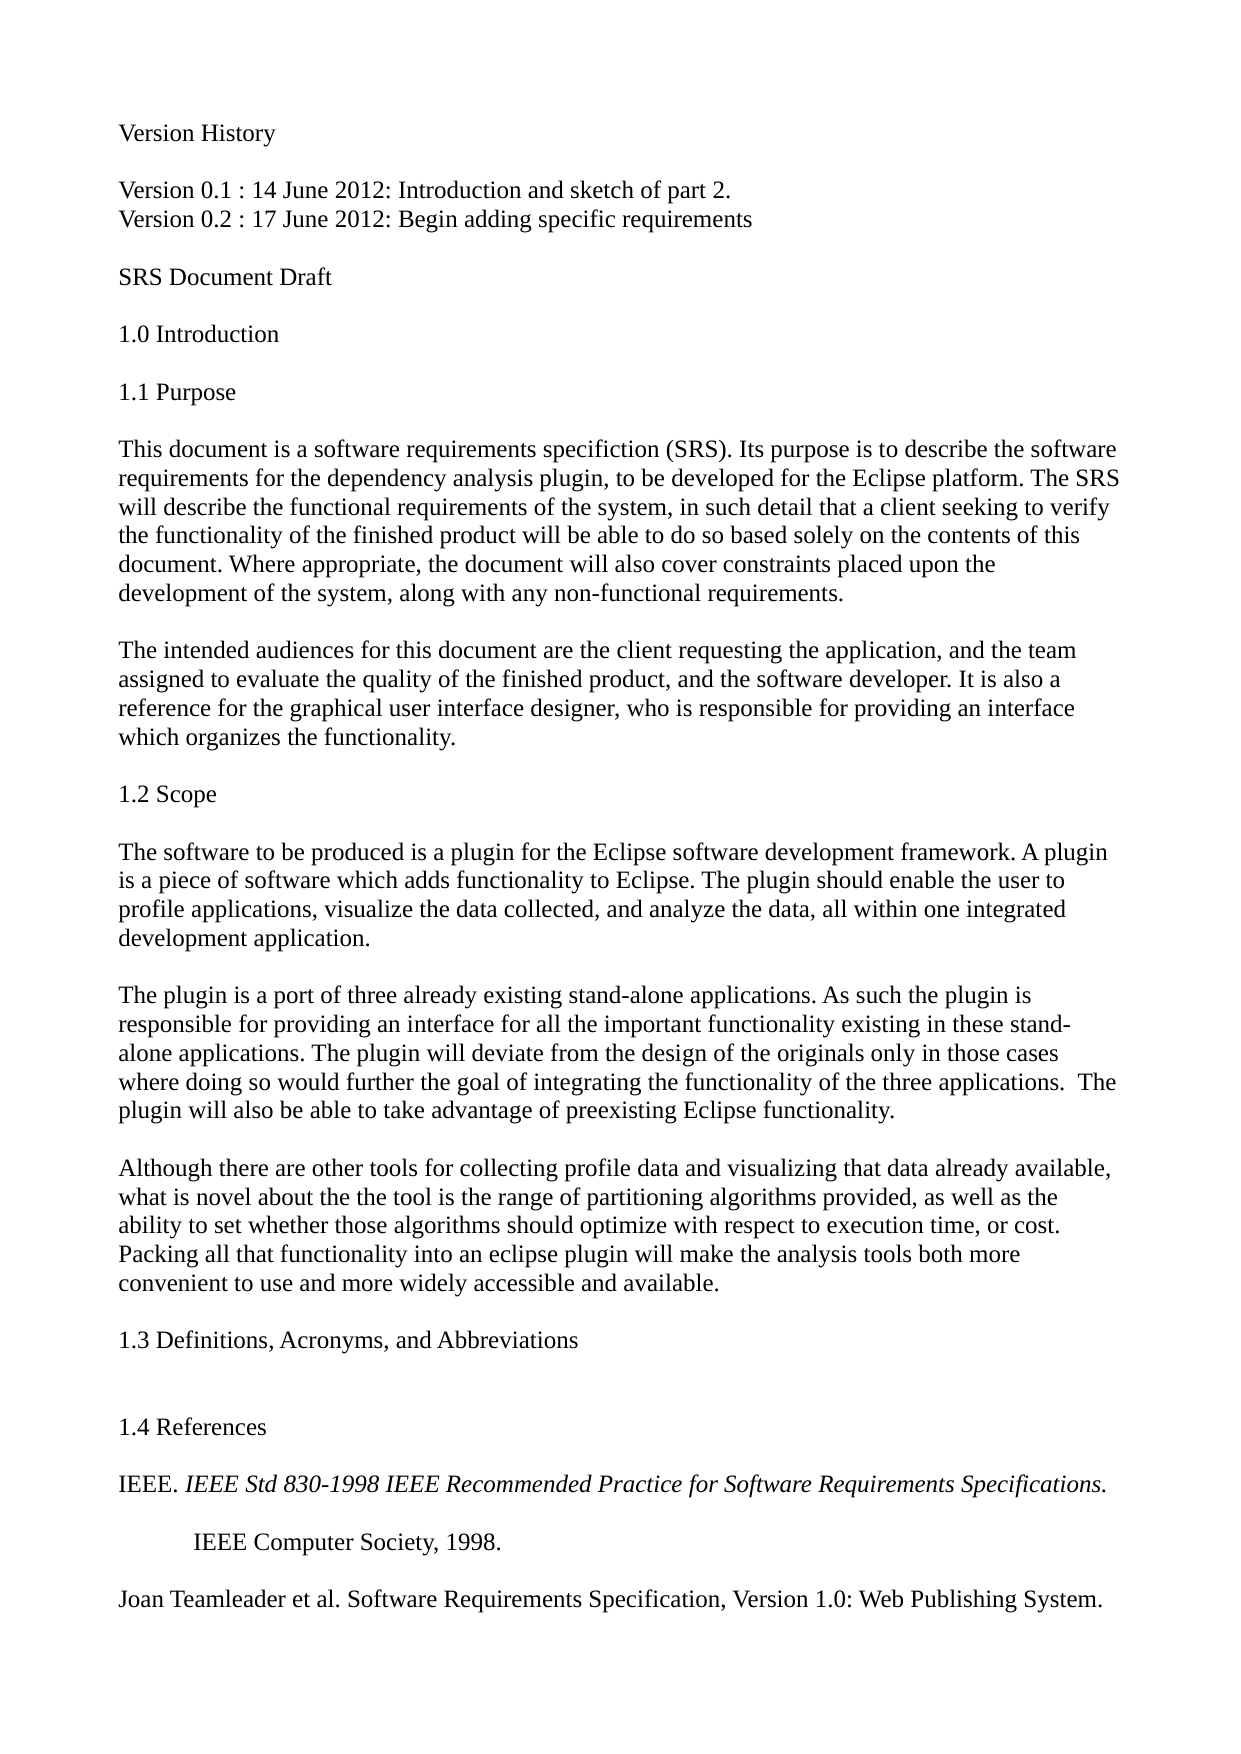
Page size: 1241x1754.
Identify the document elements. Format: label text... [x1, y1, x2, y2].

text The software to be produced is a plugin for the Eclipse software development framework. A plugin is a piece of software which adds functionality to Eclipse. The plugin should enable the user to profile applications, visualize the data collected, and analyze the data, all within one integrated development application. [118, 837, 1122, 952]
text Although there are other tools for collecting profile data and visualizing that data already available, what is novel about the the tool is the range of partitioning algorithms provided, as well as the ability to set whether those algorithms should optimize with respect to execution time, or cost. Packing all that functionality into an eclipse plugin will make the analysis tools both more convenient to use and more widely accessible and available. [118, 1153, 1122, 1297]
text Version History [118, 118, 1122, 147]
text The plugin is a port of three already existing stand-alone applications. As such the plugin is responsible for providing an interface for all the important functionality existing in these stand-alone applications. The plugin will deviate from the design of the originals only in those cases where doing so would further the goal of integrating the functionality of the three applications. The plugin will also be able to take advantage of preexisting Eclipse functionality. [118, 981, 1122, 1124]
text The intended audiences for this document are the client requesting the application, and the team assigned to evaluate the quality of the finished product, and the software developer. It is also a reference for the graphical user interface designer, who is responsible for providing an interface which organizes the functionality. [118, 636, 1122, 751]
text 1.4 References [118, 1412, 1122, 1441]
text IEEE. IEEE Std 830-1998 IEEE Recommended Practice for Software Requirements Specifications. IEEE Computer Society, 1998. [118, 1469, 1122, 1556]
text Version 0.2 : 17 June 2012: Begin adding specific requirements [118, 204, 1122, 233]
text 1.0 Introduction [118, 319, 1122, 348]
text This document is a software requirements specifiction (SRS). Its purpose is to describe the software requirements for the dependency analysis plugin, to be developed for the Eclipse platform. The SRS will describe the functional requirements of the system, in such detail that a client seeking to verify the functionality of the finished product will be able to do so based solely on the contents of this document. Where appropriate, the document will also cover constraints placed upon the development of the system, along with any non-functional requirements. [118, 434, 1122, 607]
text 1.2 Scope [118, 779, 1122, 808]
text 1.1 Purpose [118, 377, 1122, 406]
text Version 0.1 : 14 June 2012: Introduction and sketch of part 2. [118, 176, 1122, 204]
text Joan Teamleader et al. Software Requirements Specification, Version 1.0: Web Publishing System. [118, 1584, 1122, 1613]
text 1.3 Definitions, Acronyms, and Abbreviations [118, 1326, 1122, 1354]
text SRS Document Draft [118, 262, 1122, 291]
